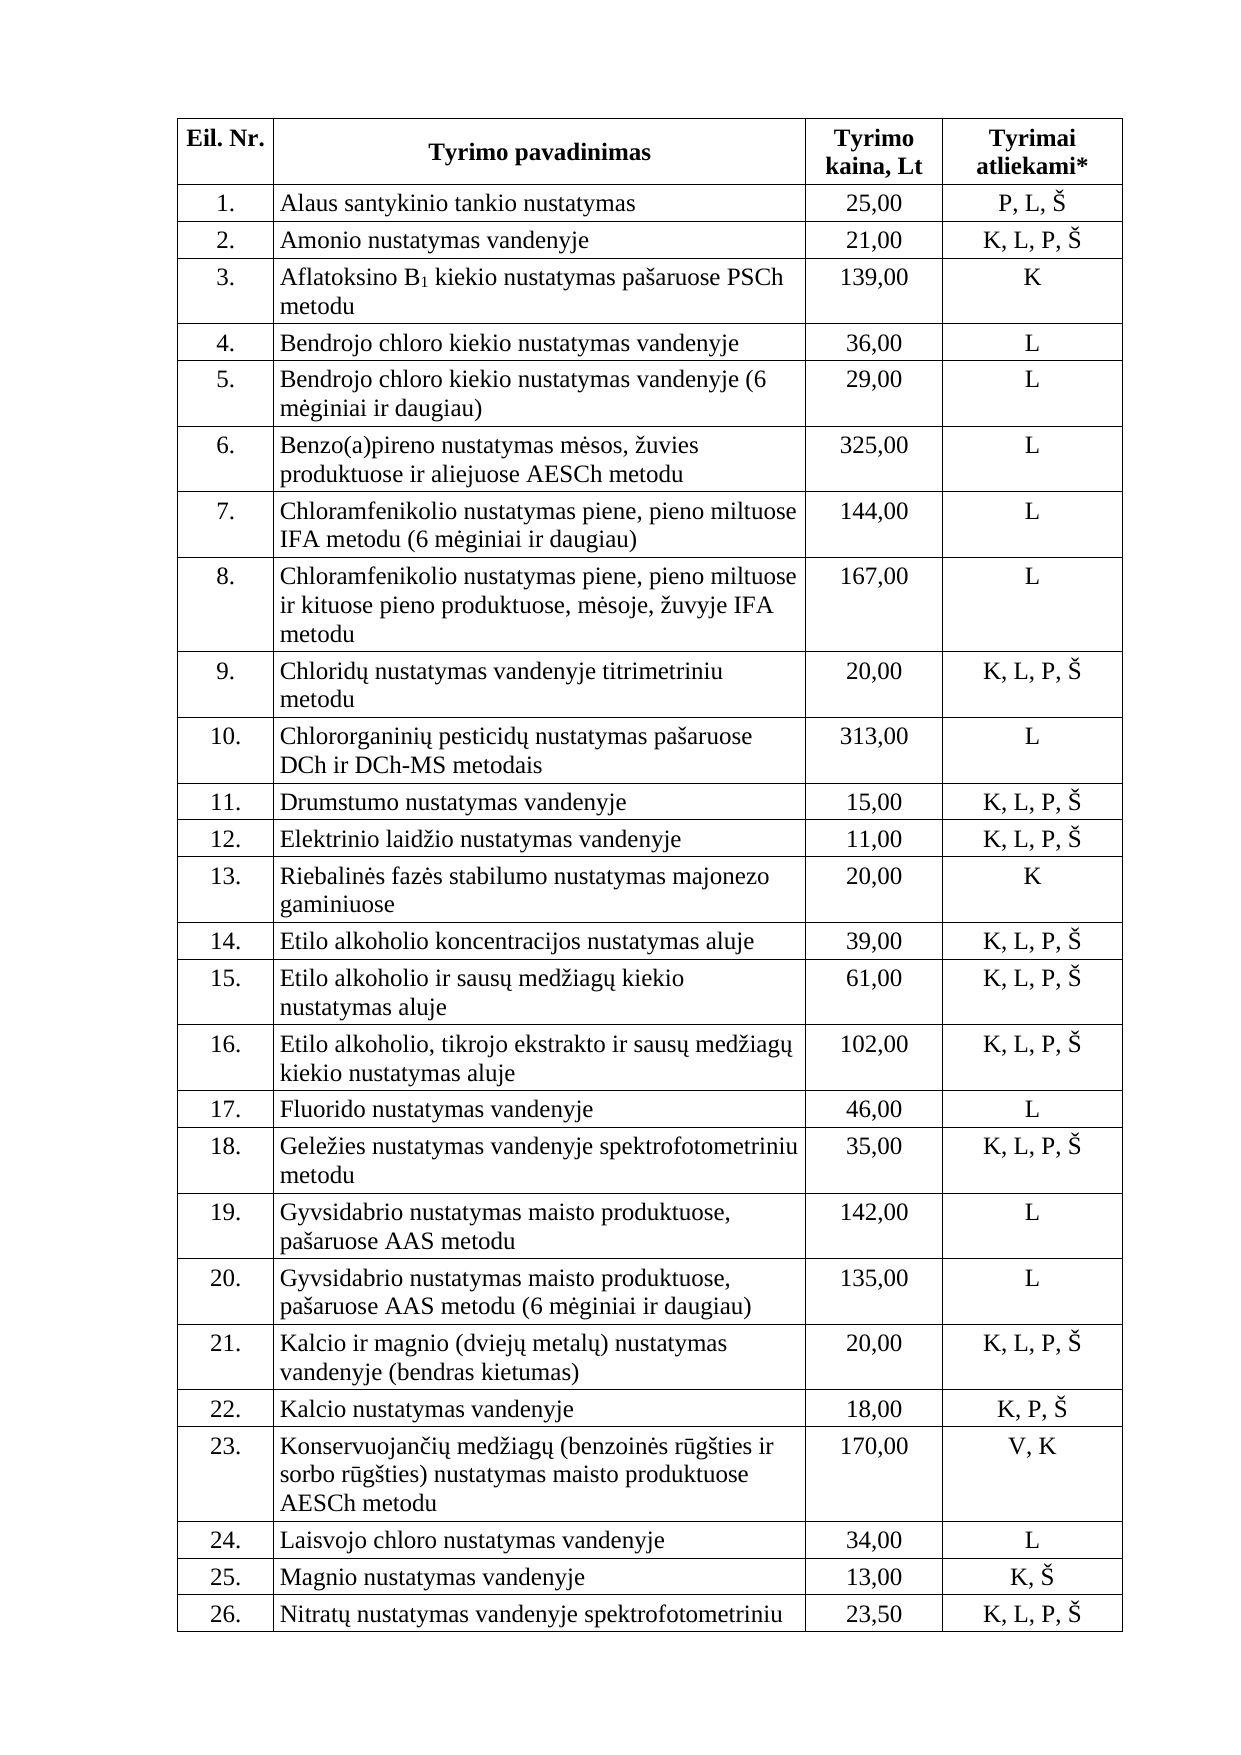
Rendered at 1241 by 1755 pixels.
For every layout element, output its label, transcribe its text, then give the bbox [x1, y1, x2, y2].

table_cell K, L, P, Š [943, 784, 1122, 819]
table_cell 167,00 [806, 558, 942, 651]
table_cell P, L, Š [943, 185, 1122, 221]
table_cell 18. [178, 1128, 273, 1192]
table_cell L [943, 492, 1122, 557]
table_cell L [943, 558, 1122, 651]
table_cell 26. [178, 1595, 273, 1631]
table_cell 39,00 [806, 923, 942, 959]
table_cell K, L, P, Š [943, 960, 1122, 1024]
table_cell 34,00 [806, 1522, 942, 1557]
table_cell Gyvsidabrio nustatymas maisto produktuose, pašaruose AAS metodu [274, 1194, 805, 1258]
table_cell Etilo alkoholio ir sausų medžiagų kiekio nustatymas aluje [274, 960, 805, 1024]
table_cell Chlororganinių pesticidų nustatymas pašaruose DCh ir DCh-MS metodais [274, 718, 805, 782]
table_cell Benzo(a)pireno nustatymas mėsos, žuvies produktuose ir aliejuose AESCh metodu [274, 427, 805, 491]
table_cell Elektrinio laidžio nustatymas vandenyje [274, 820, 805, 856]
table_cell L [943, 361, 1122, 426]
table_cell L [943, 427, 1122, 491]
table_cell 20,00 [806, 1325, 942, 1389]
table_cell 313,00 [806, 718, 942, 782]
table_cell K, L, P, Š [943, 652, 1122, 717]
table_cell Chloramfenikolio nustatymas piene, pieno miltuose ir kituose pieno produktuose, mėsoje, žuvyje IFA metodu [274, 558, 805, 651]
table_cell K, L, P, Š [943, 1595, 1122, 1631]
table_cell 36,00 [806, 324, 942, 360]
table_cell Laisvojo chloro nustatymas vandenyje [274, 1522, 805, 1557]
table_cell 22. [178, 1390, 273, 1426]
table_cell 12. [178, 820, 273, 856]
table_cell Kalcio nustatymas vandenyje [274, 1390, 805, 1426]
table_cell Konservuojančių medžiagų (benzoinės rūgšties ir sorbo rūgšties) nustatymas maisto produktuose AESCh metodu [274, 1427, 805, 1521]
table_cell 61,00 [806, 960, 942, 1024]
table_cell Geležies nustatymas vandenyje spektrofotometriniu metodu [274, 1128, 805, 1192]
table_cell 13,00 [806, 1559, 942, 1594]
table_cell Bendrojo chloro kiekio nustatymas vandenyje (6 mėginiai ir daugiau) [274, 361, 805, 426]
table_cell 13. [178, 857, 273, 922]
table_cell 135,00 [806, 1259, 942, 1324]
table_cell 25,00 [806, 185, 942, 221]
table_cell 1. [178, 185, 273, 221]
table_cell 170,00 [806, 1427, 942, 1521]
table_cell Riebalinės fazės stabilumo nustatymas majonezo gaminiuose [274, 857, 805, 922]
table_cell 14. [178, 923, 273, 959]
table_cell 139,00 [806, 259, 942, 323]
table_cell Magnio nustatymas vandenyje [274, 1559, 805, 1594]
table_cell 7. [178, 492, 273, 557]
table_cell L [943, 1522, 1122, 1557]
table_cell Etilo alkoholio, tikrojo ekstrakto ir sausų medžiagų kiekio nustatymas aluje [274, 1025, 805, 1090]
table_cell Etilo alkoholio koncentracijos nustatymas aluje [274, 923, 805, 959]
table_cell 20,00 [806, 857, 942, 922]
table_cell V, K [943, 1427, 1122, 1521]
table_cell K, P, Š [943, 1390, 1122, 1426]
table_cell 5. [178, 361, 273, 426]
table_cell 23. [178, 1427, 273, 1521]
table_cell 16. [178, 1025, 273, 1090]
table_cell 29,00 [806, 361, 942, 426]
table_cell 9. [178, 652, 273, 717]
table_cell K, L, P, Š [943, 923, 1122, 959]
table_cell 3. [178, 259, 273, 323]
table_cell K, L, P, Š [943, 820, 1122, 856]
table_cell K, L, P, Š [943, 222, 1122, 257]
table_header Tyrimo pavadinimas [274, 119, 805, 184]
table_cell 19. [178, 1194, 273, 1258]
table_cell 18,00 [806, 1390, 942, 1426]
table_cell 325,00 [806, 427, 942, 491]
table_cell K, Š [943, 1559, 1122, 1594]
table_cell 2. [178, 222, 273, 257]
table_cell 21. [178, 1325, 273, 1389]
table_cell L [943, 718, 1122, 782]
table_cell Chloridų nustatymas vandenyje titrimetriniu metodu [274, 652, 805, 717]
table_cell Chloramfenikolio nustatymas piene, pieno miltuose IFA metodu (6 mėginiai ir daugiau) [274, 492, 805, 557]
table_header Eil. Nr. [178, 119, 273, 184]
table_cell 20. [178, 1259, 273, 1324]
table_cell 10. [178, 718, 273, 782]
table_cell 46,00 [806, 1091, 942, 1127]
table_cell 102,00 [806, 1025, 942, 1090]
table_cell 11,00 [806, 820, 942, 856]
table_cell 142,00 [806, 1194, 942, 1258]
table_header Tyrimai atliekami* [943, 119, 1122, 184]
table_cell 25. [178, 1559, 273, 1594]
table_cell 24. [178, 1522, 273, 1557]
table_cell 20,00 [806, 652, 942, 717]
table_cell K, L, P, Š [943, 1025, 1122, 1090]
table_cell Fluorido nustatymas vandenyje [274, 1091, 805, 1127]
table_cell 23,50 [806, 1595, 942, 1631]
table_cell L [943, 324, 1122, 360]
table_cell L [943, 1091, 1122, 1127]
table_cell K, L, P, Š [943, 1325, 1122, 1389]
table_cell 21,00 [806, 222, 942, 257]
table_cell 35,00 [806, 1128, 942, 1192]
table_cell 11. [178, 784, 273, 819]
table_cell 8. [178, 558, 273, 651]
table_cell Amonio nustatymas vandenyje [274, 222, 805, 257]
table_cell 4. [178, 324, 273, 360]
table_header Tyrimo kaina, Lt [806, 119, 942, 184]
table_cell 15,00 [806, 784, 942, 819]
table_cell K [943, 259, 1122, 323]
table_cell 144,00 [806, 492, 942, 557]
table_cell 15. [178, 960, 273, 1024]
table_cell Bendrojo chloro kiekio nustatymas vandenyje [274, 324, 805, 360]
table_cell K, L, P, Š [943, 1128, 1122, 1192]
table_cell Kalcio ir magnio (dviejų metalų) nustatymas vandenyje (bendras kietumas) [274, 1325, 805, 1389]
table_cell 6. [178, 427, 273, 491]
table_cell Gyvsidabrio nustatymas maisto produktuose, pašaruose AAS metodu (6 mėginiai ir daugiau) [274, 1259, 805, 1324]
table_cell K [943, 857, 1122, 922]
table_cell Nitratų nustatymas vandenyje spektrofotometriniu [274, 1595, 805, 1631]
table_cell L [943, 1259, 1122, 1324]
table_cell 17. [178, 1091, 273, 1127]
table_cell Alaus santykinio tankio nustatymas [274, 185, 805, 221]
table_cell L [943, 1194, 1122, 1258]
table_cell Drumstumo nustatymas vandenyje [274, 784, 805, 819]
table_cell Aflatoksino B1 kiekio nustatymas pašaruose PSCh metodu [274, 259, 805, 323]
